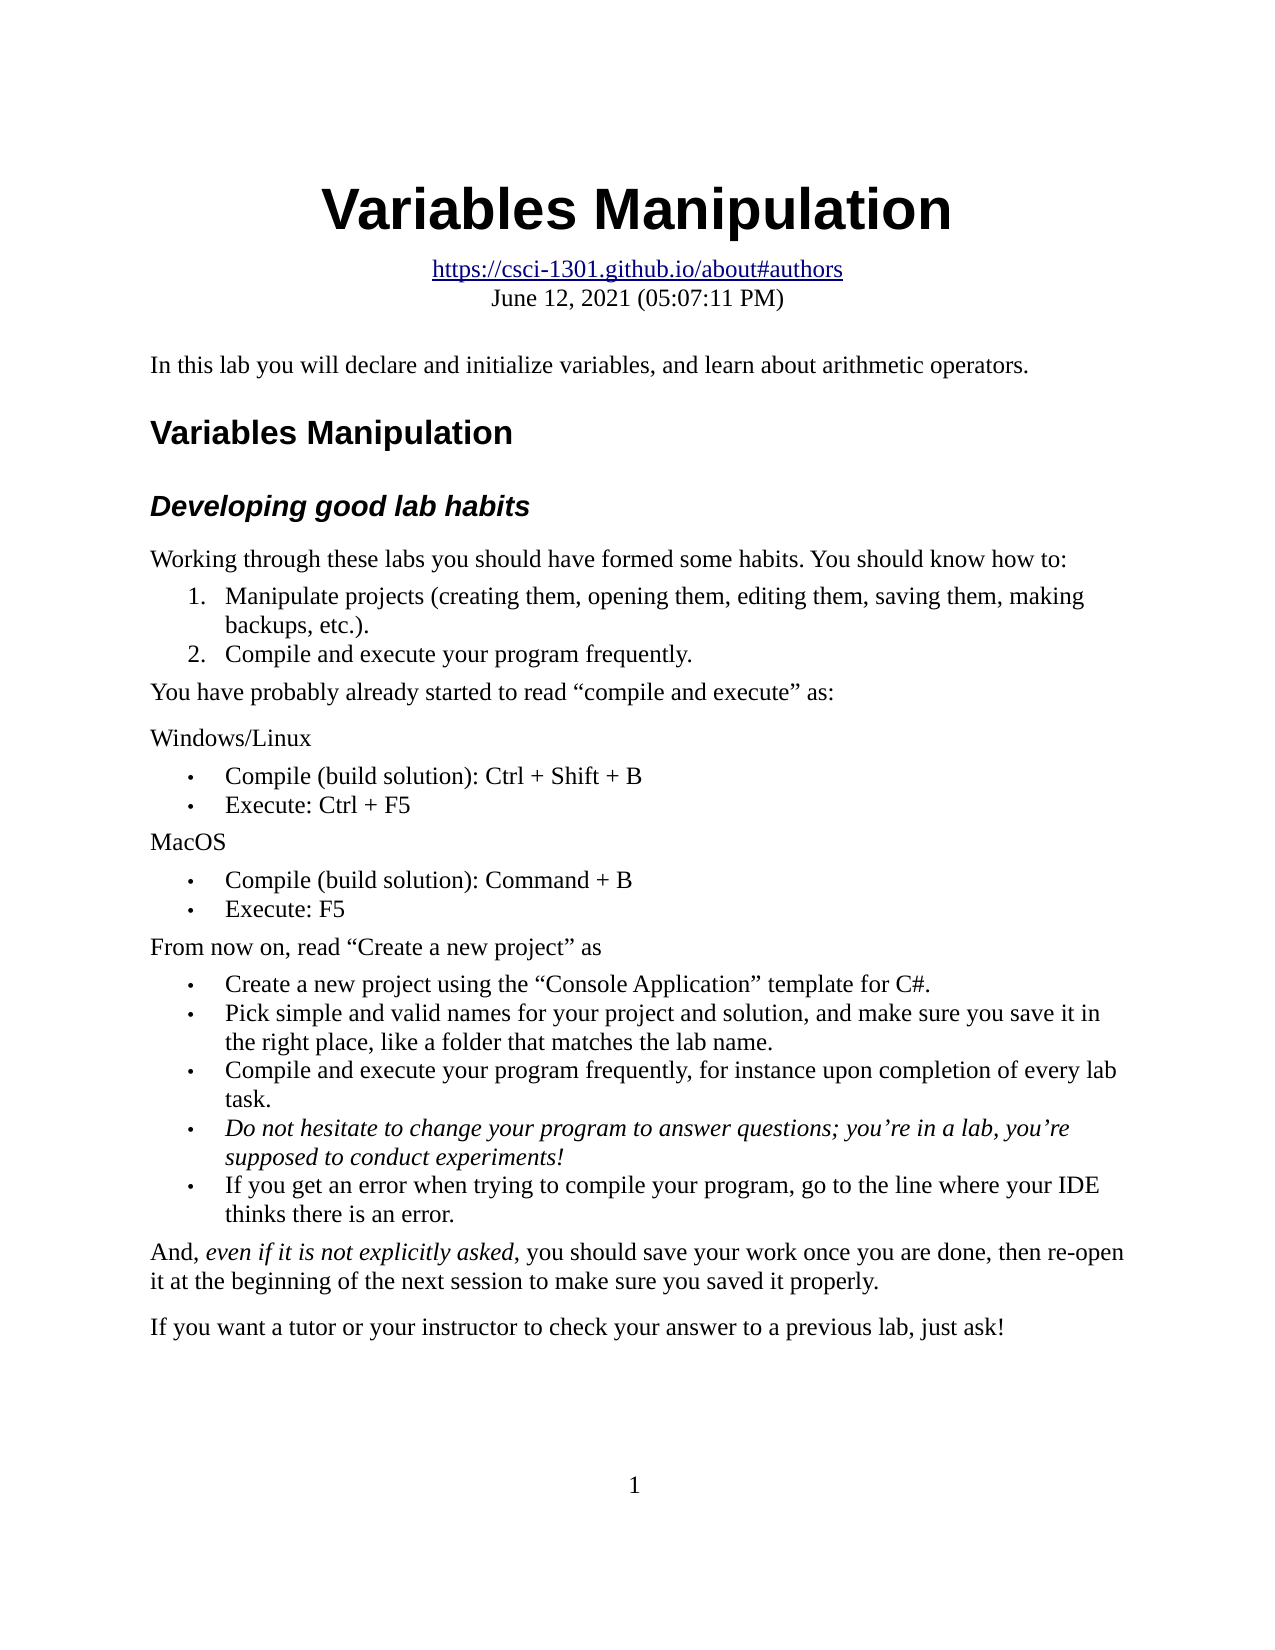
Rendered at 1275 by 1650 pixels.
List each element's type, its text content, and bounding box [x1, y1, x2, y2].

text And, even if it is not explicitly asked, you should save your work once you are done, then re-open it at the beginning of the next session to make sure you saved it properly. [150, 1237, 1125, 1294]
text If you want a tutor or your instructor to check your answer to a previous lab, just ask! [150, 1312, 1125, 1341]
list Do not hesitate to change your program to answer questions; you’re in a lab, you’re supposed to conduct experiments! [187, 1113, 1125, 1171]
text You have probably already started to read “compile and execute” as: [150, 677, 1125, 705]
list Compile and execute your program frequently. [187, 639, 1125, 668]
text MacOS [150, 827, 1125, 856]
list Create a new project using the “Console Application” template for C#. [187, 969, 1125, 998]
text June 12, 2021 (05:07:11 PM) [150, 283, 1125, 312]
title Variables Manipulation [150, 175, 1125, 242]
text Working through these labs you should have formed some habits. You should know how to: [150, 544, 1125, 572]
list Pick simple and valid names for your project and solution, and make sure you save it in the right place, like a folder that matches the lab name. [187, 998, 1125, 1056]
subtitle Variables Manipulation [150, 412, 1125, 451]
subtitle Developing good lab habits [150, 489, 1125, 522]
list Manipulate projects (creating them, opening them, editing them, saving them, making backups, etc.). [187, 581, 1125, 639]
list Execute: Ctrl + F5 [187, 790, 1125, 818]
list Execute: F5 [187, 894, 1125, 923]
list If you get an error when trying to compile your program, go to the line where your IDE thinks there is an error. [187, 1171, 1125, 1228]
list Compile (build solution): Ctrl + Shift + B [187, 761, 1125, 790]
list Compile and execute your program frequently, for instance upon completion of every lab task. [187, 1056, 1125, 1113]
text From now on, read “Create a new project” as [150, 932, 1125, 960]
text Windows/Linux [150, 723, 1125, 752]
text https://csci-1301.github.io/about#authors [150, 254, 1125, 283]
list Compile (build solution): Command + B [187, 865, 1125, 894]
text In this lab you will declare and initialize variables, and learn about arithmetic operators. [150, 350, 1125, 378]
